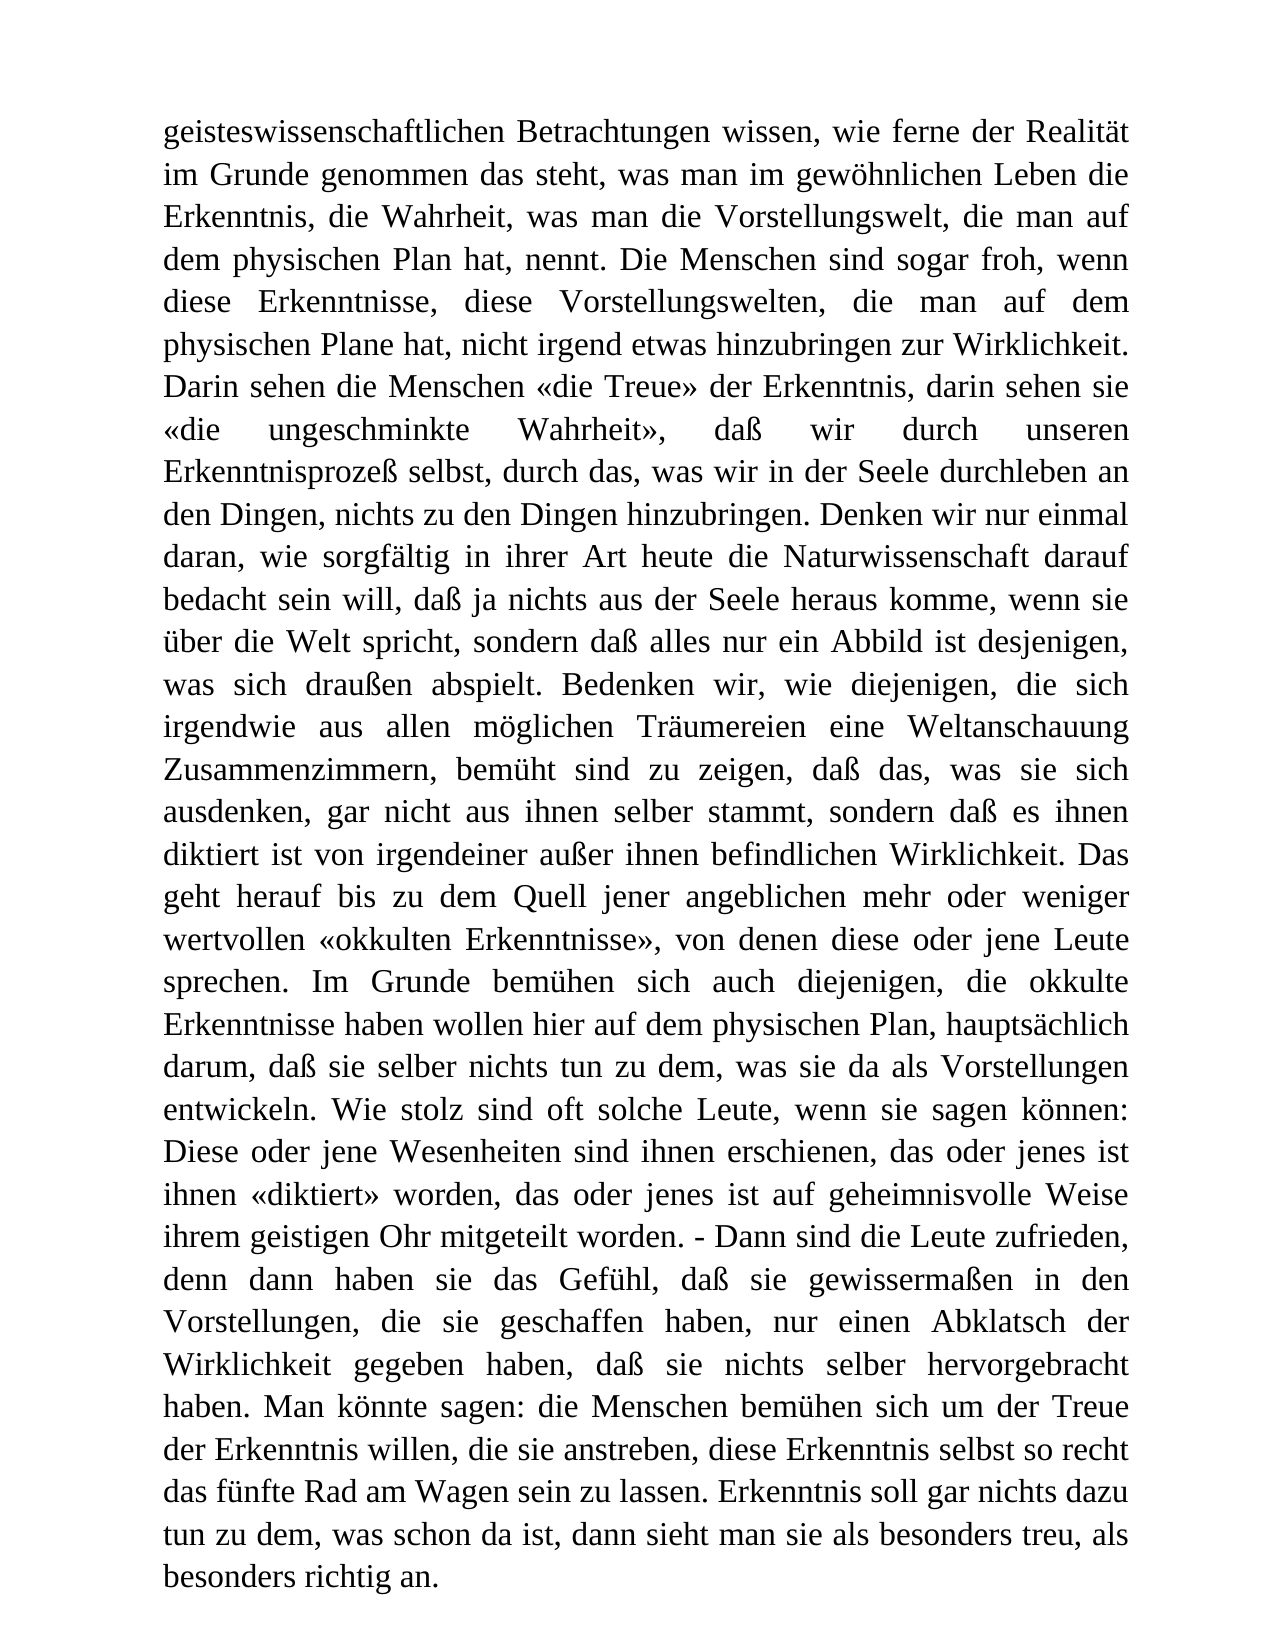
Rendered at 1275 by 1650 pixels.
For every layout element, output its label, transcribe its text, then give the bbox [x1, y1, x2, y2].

text geisteswissenschaftlichen Betrachtungen wissen, wie ferne der Realität im Grunde genommen das steht, was man im gewöhnlichen Leben die Erkenntnis, die Wahrheit, was man die Vorstellungswelt, die man auf dem physischen Plan hat, nennt. Die Menschen sind sogar froh, wenn diese Erkenntnisse, diese Vorstellungswelten, die man auf dem physischen Plane hat, nicht irgend etwas hinzubringen zur Wirklichkeit. Darin sehen die Menschen «die Treue» der Erkenntnis, darin sehen sie «die ungeschminkte Wahrheit», daß wir durch unseren Erkenntnisprozeß selbst, durch das, was wir in der Seele durchleben an den Dingen, nichts zu den Dingen hinzubringen. Denken wir nur einmal daran, wie sorgfältig in ihrer Art heute die Naturwissenschaft darauf bedacht sein will, daß ja nichts aus der Seele heraus komme, wenn sie über die Welt spricht, sondern daß alles nur ein Abbild ist desjenigen, was sich draußen abspielt. Bedenken wir, wie diejenigen, die sich irgendwie aus allen möglichen Träumereien eine Weltanschauung Zusammenzimmern, bemüht sind zu zeigen, daß das, was sie sich ausdenken, gar nicht aus ihnen selber stammt, sondern daß es ihnen diktiert ist von irgendeiner außer ihnen befindlichen Wirklichkeit. Das geht herauf bis zu dem Quell jener angeblichen mehr oder weniger wertvollen «okkulten Erkenntnisse», von denen diese oder jene Leute sprechen. Im Grunde bemühen sich auch diejenigen, die okkulte Erkenntnisse haben wollen hier auf dem physischen Plan, hauptsächlich darum, daß sie selber nichts tun zu dem, was sie da als Vorstellungen entwickeln. Wie stolz sind oft solche Leute, wenn sie sagen können: Diese oder jene Wesenheiten sind ihnen erschienen, das oder jenes ist ihnen «diktiert» worden, das oder jenes ist auf geheimnisvolle Weise ihrem geistigen Ohr mitgeteilt worden. - Dann sind die Leute zufrieden, denn dann haben sie das Gefühl, daß sie gewissermaßen in den Vorstellungen, die sie geschaffen haben, nur einen Abklatsch der Wirklichkeit gegeben haben, daß sie nichts selber hervorgebracht haben. Man könnte sagen: die Menschen bemühen sich um der Treue der Erkenntnis willen, die sie anstreben, diese Erkenntnis selbst so recht das fünfte Rad am Wagen sein zu lassen. Erkenntnis soll gar nichts dazu tun zu dem, was schon da ist, dann sieht man sie als besonders treu, als besonders richtig an. [163, 112, 1130, 1595]
